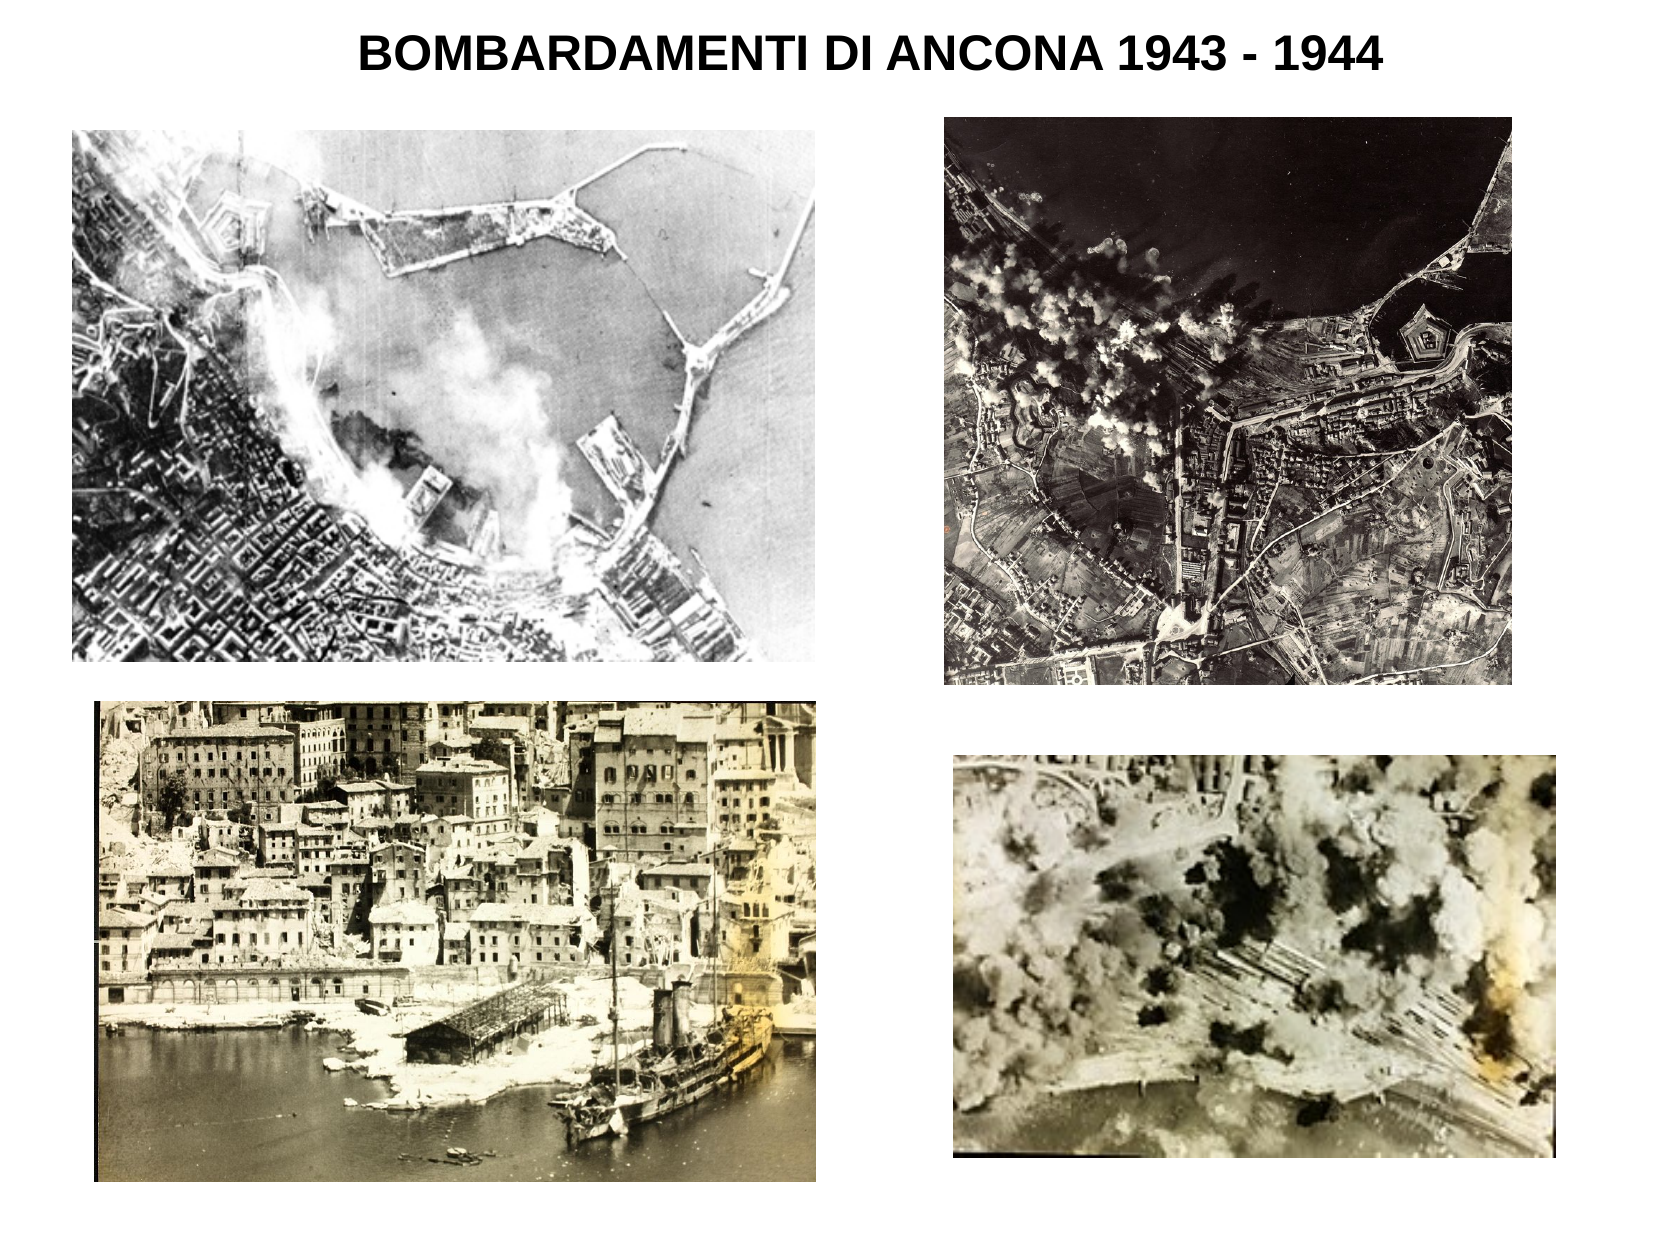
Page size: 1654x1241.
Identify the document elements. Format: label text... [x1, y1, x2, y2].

picture [944, 117, 1512, 685]
picture [94, 701, 816, 1182]
text_box BOMBARDAMENTI DI ANCONA 1943 - 1944 [342, 17, 1399, 89]
picture [953, 755, 1556, 1158]
picture [72, 130, 815, 662]
